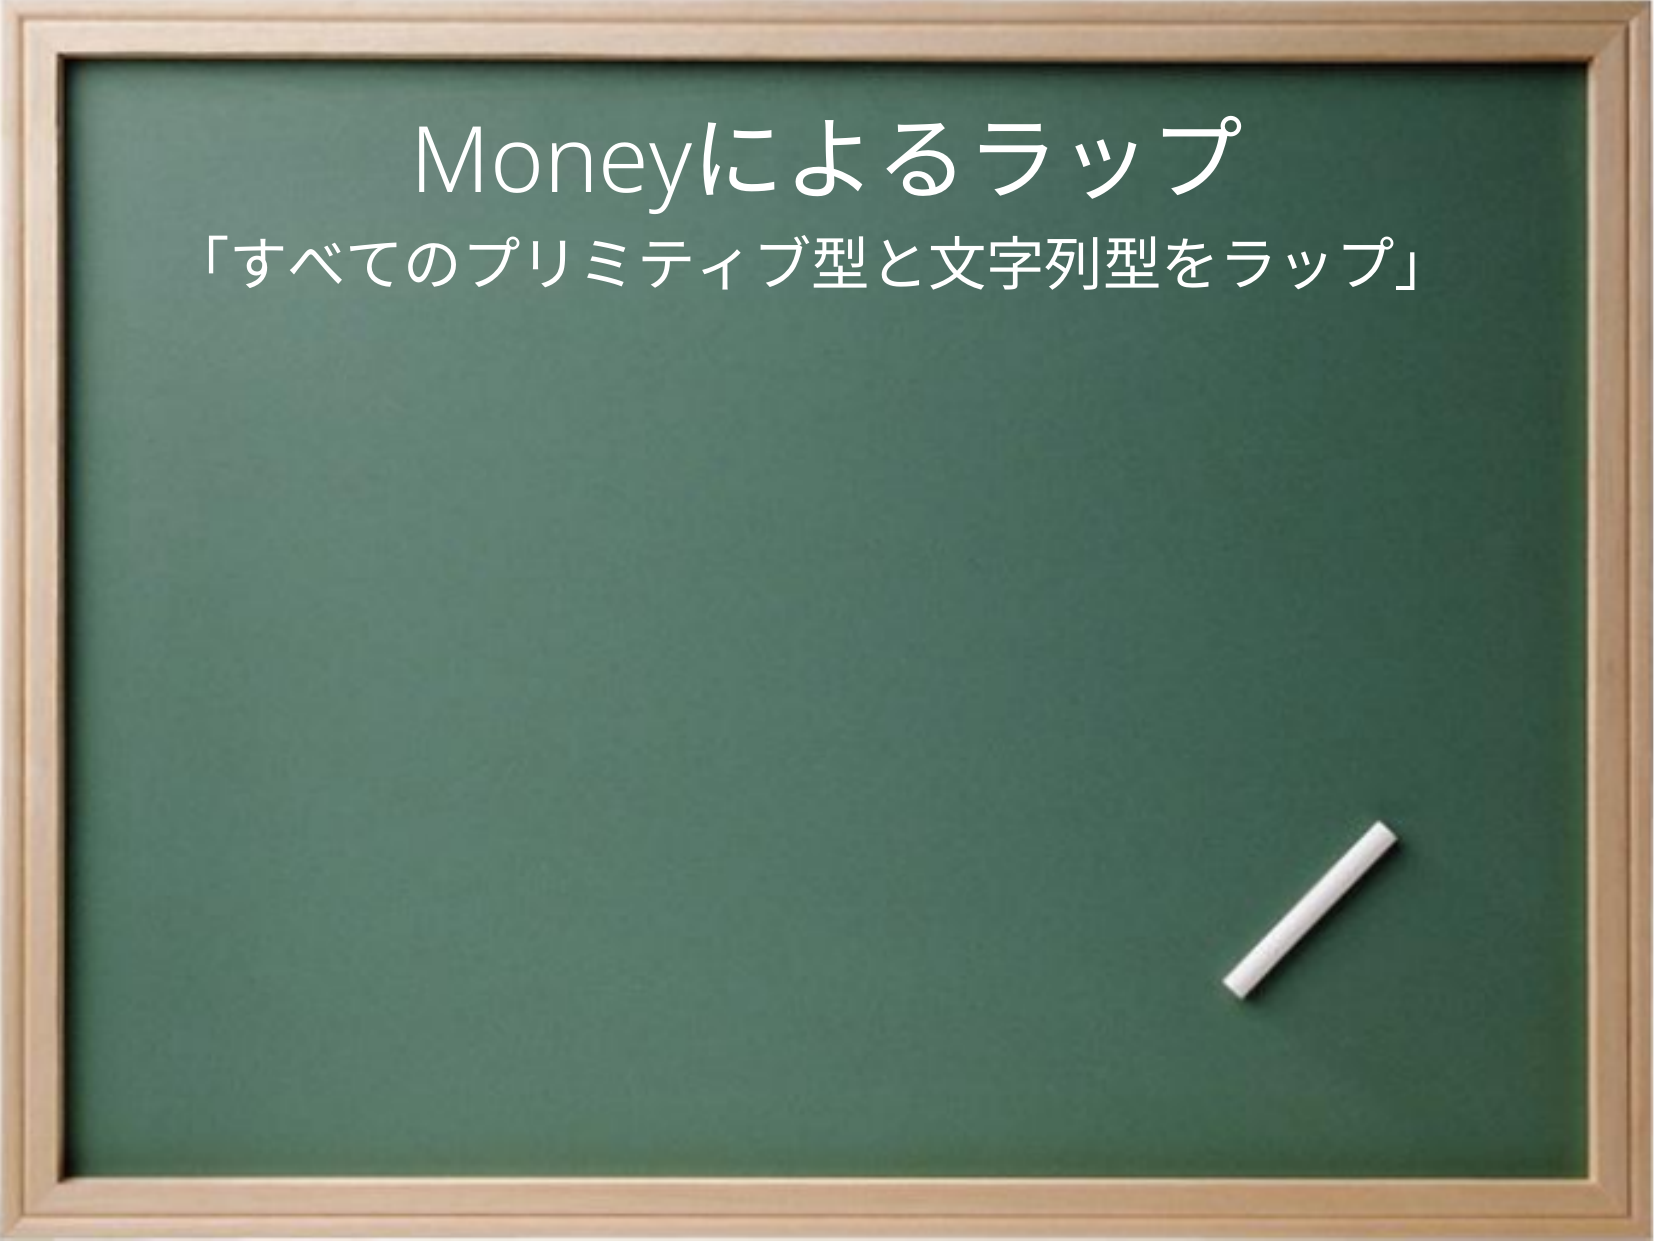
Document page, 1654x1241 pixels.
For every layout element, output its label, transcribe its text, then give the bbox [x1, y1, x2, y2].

picture [0, 0, 1654, 1241]
title Moneyによるラップ [82, 56, 1571, 250]
list 「すべてのプリミティブ型と文字列型をラップ」 [82, 218, 1538, 993]
